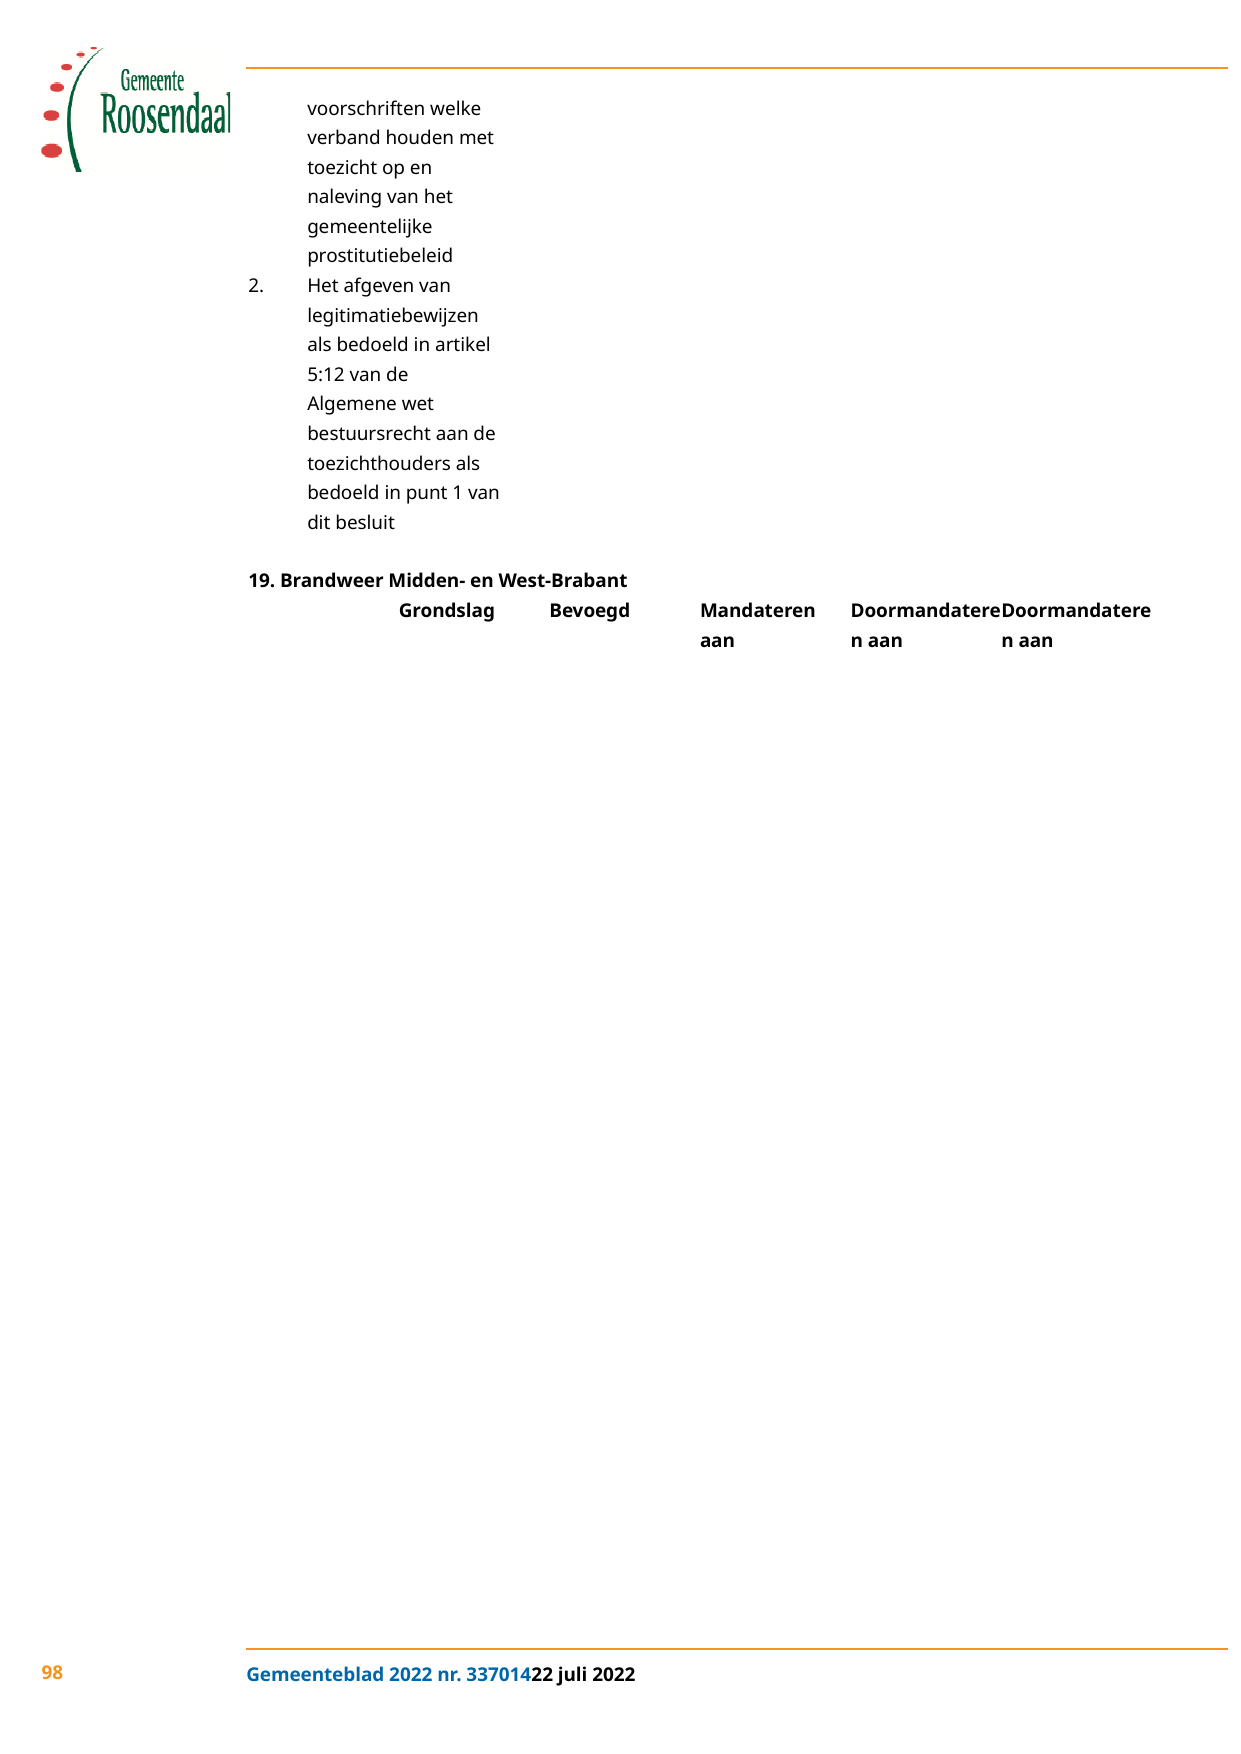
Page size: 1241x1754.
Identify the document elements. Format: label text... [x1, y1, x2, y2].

table_cell [549, 653, 700, 678]
table_header Doormandateren aan [850, 597, 1001, 652]
table_cell [850, 653, 1001, 678]
table_cell [502, 95, 664, 535]
table_cell [1001, 653, 1152, 678]
table_header Grondslag [399, 597, 549, 652]
table_header Mandateren aan [700, 597, 850, 652]
table_header [248, 597, 398, 652]
table_cell [827, 95, 989, 535]
table_cell [399, 653, 549, 678]
picture [41, 47, 231, 172]
table_cell [989, 95, 1152, 535]
table_cell [248, 653, 398, 678]
table_cell [665, 95, 827, 535]
table_cell voorschriften welke verband houden met toezicht op en naleving van het gemeentelijke prostitutiebeleid Het afgeven van legitimatiebewijzen als bedoeld in artikel 5:12 van de Algemene wet bestuursrecht aan de toezichthouders als bedoeld in punt 1 van dit besluit [248, 95, 502, 535]
table_header Doormandateren aan [1001, 597, 1152, 652]
table_cell [700, 653, 850, 678]
text 19. Brandweer Midden- en West-Brabant [248, 567, 1152, 593]
table_header Bevoegd [549, 597, 700, 652]
